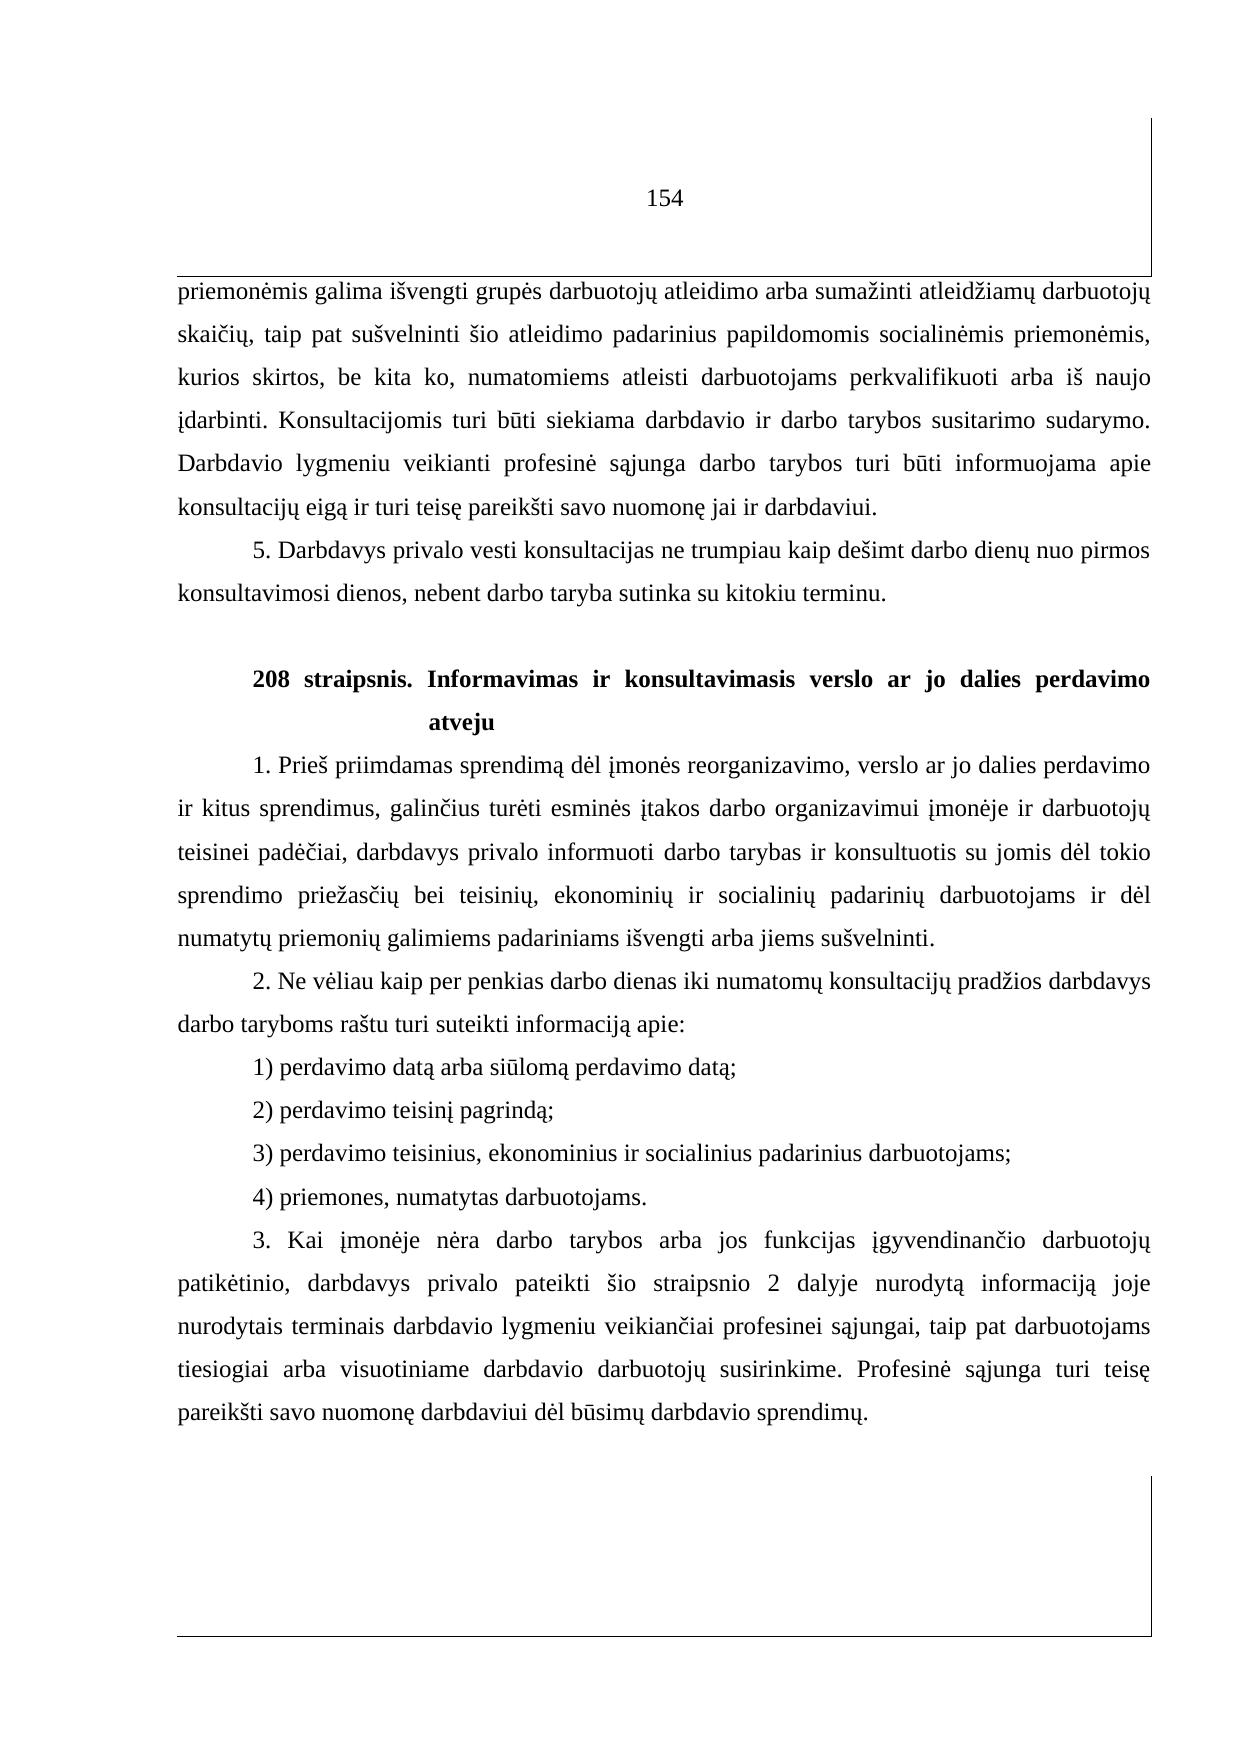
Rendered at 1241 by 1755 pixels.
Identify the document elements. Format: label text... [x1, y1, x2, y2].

text 2) perdavimo teisinį pagrindą; [177, 1095, 1152, 1124]
text 1. Prieš priimdamas sprendimą dėl įmonės reorganizavimo, verslo ar jo dalies perdavimo ir kitus sprendimus, galinčius turėti esminės įtakos darbo organizavimui įmonėje ir darbuotojų teisinei padėčiai, darbdavys privalo informuoti darbo tarybas ir konsultuotis su jomis dėl tokio sprendimo priežasčių bei teisinių, ekonominių ir socialinių padarinių darbuotojams ir dėl numatytų priemonių galimiems padariniams išvengti arba jiems sušvelninti. [177, 750, 1152, 952]
text 2. Ne vėliau kaip per penkias darbo dienas iki numatomų konsultacijų pradžios darbdavys darbo taryboms raštu turi suteikti informaciją apie: [177, 966, 1152, 1038]
text 3) perdavimo teisinius, ekonominius ir socialinius padarinius darbuotojams; [177, 1138, 1152, 1167]
text 5. Darbdavys privalo vesti konsultacijas ne trumpiau kaip dešimt darbo dienų nuo pirmos konsultavimosi dienos, nebent darbo taryba sutinka su kitokiu terminu. [177, 535, 1152, 607]
text 1) perdavimo datą arba siūlomą perdavimo datą; [177, 1052, 1152, 1081]
subtitle 208 straipsnis. Informavimas ir konsultavimasis verslo ar jo dalies perdavimo atveju [252, 664, 1152, 736]
text 3. Kai įmonėje nėra darbo tarybos arba jos funkcijas įgyvendinančio darbuotojų patikėtinio, darbdavys privalo pateikti šio straipsnio 2 dalyje nurodytą informaciją joje nurodytais terminais darbdavio lygmeniu veikiančiai profesinei sąjungai, taip pat darbuotojams tiesiogiai arba visuotiniame darbdavio darbuotojų susirinkime. Profesinė sąjunga turi teisę pareikšti savo nuomonę darbdaviui dėl būsimų darbdavio sprendimų. [177, 1225, 1152, 1426]
text priemonėmis galima išvengti grupės darbuotojų atleidimo arba sumažinti atleidžiamų darbuotojų skaičių, taip pat sušvelninti šio atleidimo padarinius papildomomis socialinėmis priemonėmis, kurios skirtos, be kita ko, numatomiems atleisti darbuotojams perkvalifikuoti arba iš naujo įdarbinti. Konsultacijomis turi būti siekiama darbdavio ir darbo tarybos susitarimo sudarymo. Darbdavio lygmeniu veikianti profesinė sąjunga darbo tarybos turi būti informuojama apie konsultacijų eigą ir turi teisę pareikšti savo nuomonę jai ir darbdaviui. [177, 276, 1152, 520]
text 4) priemones, numatytas darbuotojams. [177, 1182, 1152, 1210]
